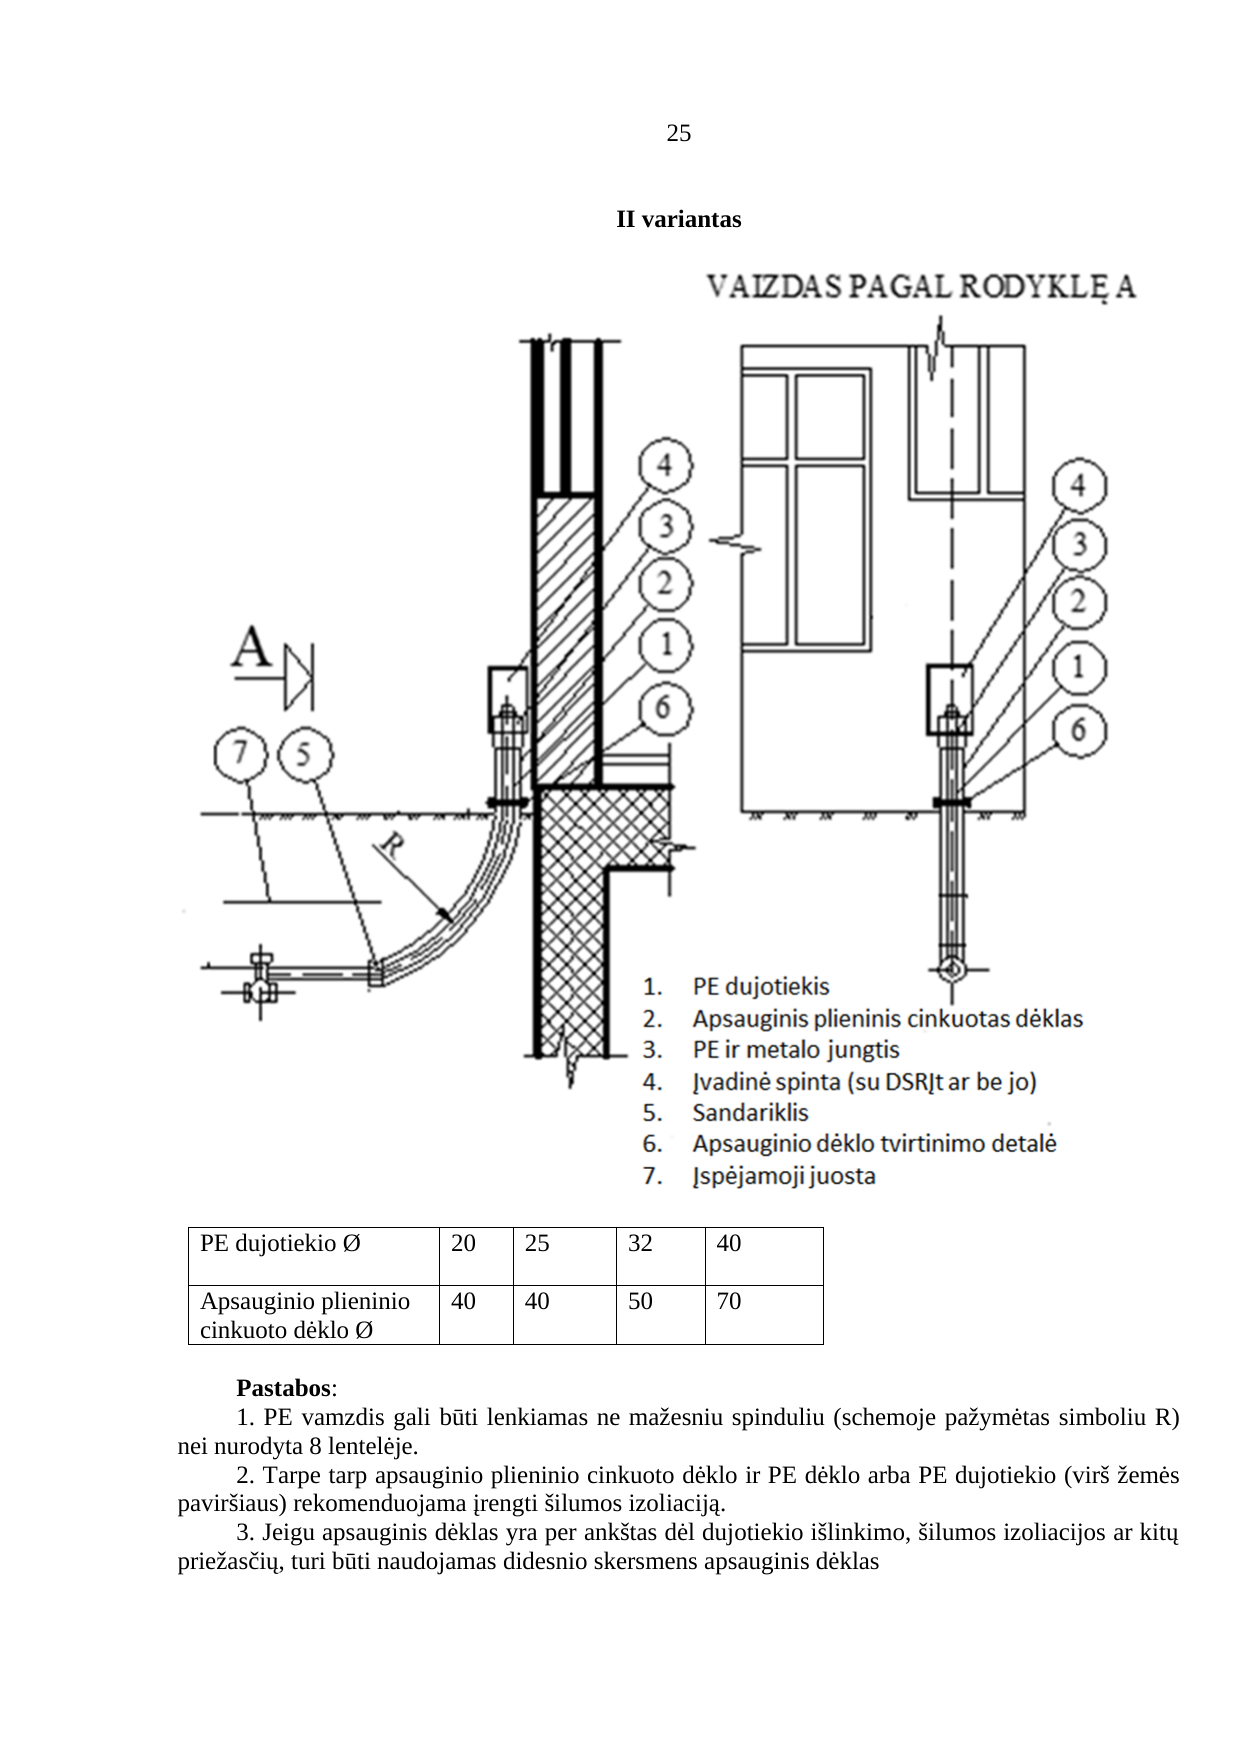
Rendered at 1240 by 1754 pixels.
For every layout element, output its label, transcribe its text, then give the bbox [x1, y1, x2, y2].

table_header PE dujotiekio Ø [189, 1228, 439, 1285]
table_cell 40 [514, 1286, 616, 1344]
text 3. Jeigu apsauginis dėklas yra per ankštas dėl dujotiekio išlinkimo, šilumos izoliacijos ar kitų priežasčių, turi būti naudojamas didesnio skersmens apsauginis dėklas [177, 1517, 1181, 1575]
table_cell 40 [440, 1286, 513, 1344]
table_header 40 [706, 1228, 823, 1285]
text 1. PE vamzdis gali būti lenkiamas ne mažesniu spinduliu (schemoje pažymėtas simboliu R) nei nurodyta 8 lentelėje. [177, 1402, 1181, 1460]
table_cell 50 [617, 1286, 705, 1344]
table_cell 70 [706, 1286, 823, 1344]
table_header 25 [514, 1228, 616, 1285]
table_cell Apsauginio plieninio cinkuoto dėklo Ø [189, 1286, 439, 1344]
table_header 32 [617, 1228, 705, 1285]
text II variantas [177, 204, 1181, 233]
text 2. Tarpe tarp apsauginio plieninio cinkuoto dėklo ir PE dėklo arba PE dujotiekio (virš žemės paviršiaus) rekomenduojama įrengti šilumos izoliaciją. [177, 1460, 1181, 1517]
text Pastabos: [177, 1373, 1181, 1402]
table_header 20 [440, 1228, 513, 1285]
